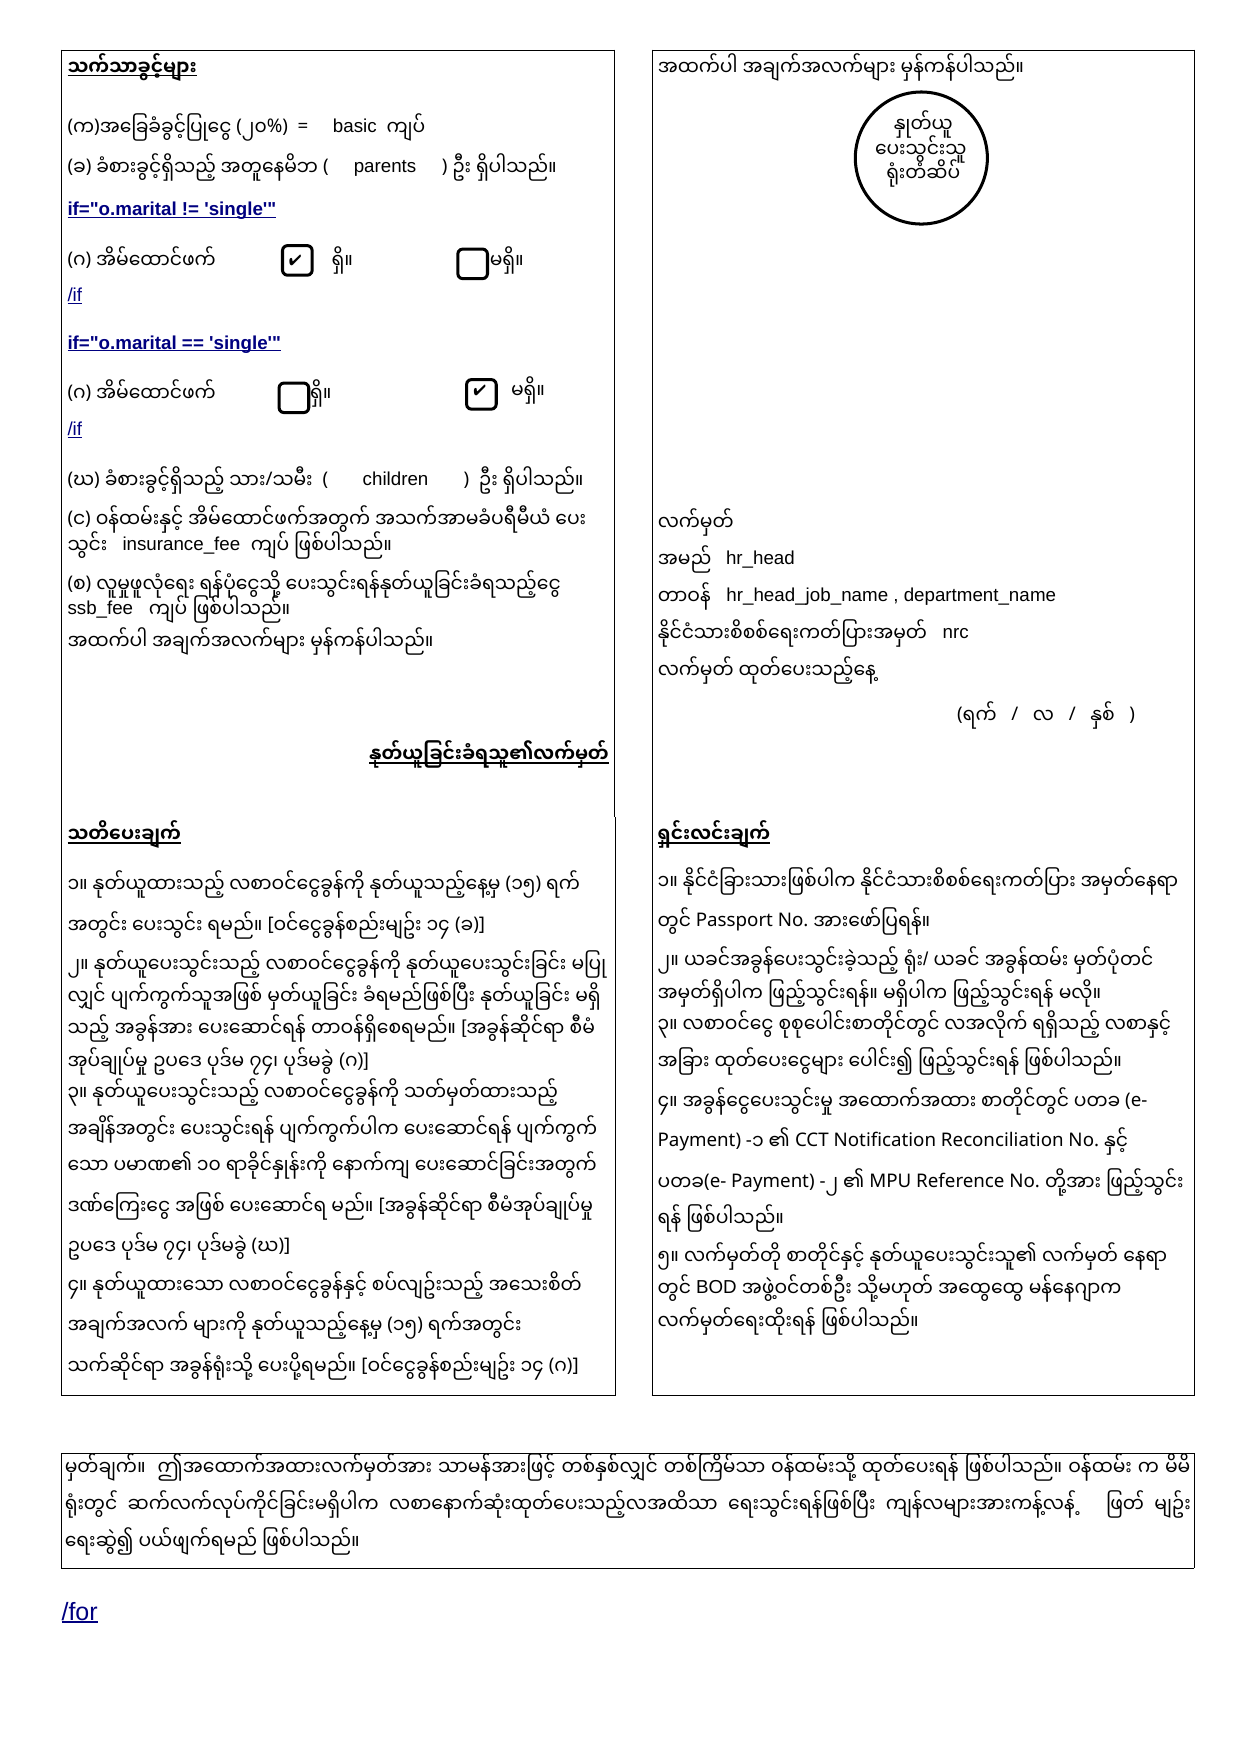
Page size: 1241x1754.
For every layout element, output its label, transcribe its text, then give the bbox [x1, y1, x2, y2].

table_cell [615, 326, 652, 373]
table_cell [653, 326, 1194, 373]
table_cell [967, 107, 1194, 192]
table_cell (င) ဝန်ထမ်းနှင့် အိမ်ထောင်ဖက်အတွက် အသက်အာမခံပရီမီယံ ပေးသွင်း insurance_fee ကျပ် ဖြစ်ပါသည်။ [62, 499, 614, 563]
table_cell ၁။ နုတ်ယူထားသည့် လစာဝင်ငွေခွန်ကို နုတ်ယူသည့်နေ့မှ (၁၅) ရက်အတွင်း ပေးသွင်း ရမည်။ [ဝင်ငွေခွန်စည်းမျဥ်း ၁၄ (ခ)] ၂။ နုတ်ယူ‌ပေးသွင်းသည့် လစာဝင်ငွေခွန်ကို နုတ်ယူ‌ပေးသွင်းခြင်း မပြုလျှင် ပျက်ကွက်သူအဖြစ် မှတ်ယူခြင်း ခံရမည်ဖြစ်ပြီး နုတ်ယူခြင်း မရှိသည့် အခွန်အား ပေးဆောင်ရန် တာဝန်ရှိစေရမည်။ [အခွန်ဆိုင်ရာ စီမံအုပ်ချုပ်မှု ဥပဒေ ပုဒ်မ ၇၄၊ ပုဒ်မခွဲ (ဂ)] ၃။ နုတ်ယူပေးသွင်းသည့် လစာဝင်‌ငွေခွန်ကို သတ်မှတ်ထားသည့် အချိန်အတွင်း ပေးသွင်းရန် ပျက်ကွက်ပါက ပေးဆောင်ရန် ပျက်ကွက်သော ပမာဏ၏ ၁၀ ရာခိုင်နှုန်းကို နောက်ကျ ပေးဆောင်ခြင်းအတွက် ဒဏ်ကြေးငွေ အဖြစ် ပေးဆောင်ရ မည်။ [အခွန်ဆိုင်ရာ စီမံအုပ်ချုပ်မှု ဥပဒေ ပုဒ်မ ၇၄၊ ပုဒ်မခွဲ (ဃ)] ၄။ နုတ်ယူထားသော လစာဝင်ငွေခွန်နှင့် စပ်လျဥ်းသည့် အသေးစိတ် အချက်အလက် များကို နုတ်ယူသည့်နေ့မှ (၁၅) ရက်အတွင်း သက်ဆိုင်ရာ အခွန်ရုံးသို့ ပေးပို့ရမည်။ [ဝင်ငွေခွန်စည်းမျဥ်း ၁၄ (ဂ)] [62, 864, 615, 1395]
table_header ရှင်းလင်းချက် [653, 817, 1194, 864]
table_cell မရှိ။ [430, 373, 614, 412]
text /for [61, 1597, 1194, 1625]
table_cell if="o.marital == 'single'" [62, 326, 614, 373]
table_cell /if [62, 413, 614, 460]
table_cell [653, 737, 1194, 777]
table_cell (ဃ) ခံစားခွင့်ရှိသည့် သား/သမီး ( children ) ဦး ရှိပါသည်။ [62, 460, 614, 499]
table_cell [615, 777, 652, 817]
table_header မှတ်ချက်။ ဤအထောက်အထားလက်မှတ်အား သာမန်အားဖြင့် တစ်နှစ်လျှင် တစ်ကြိမ်သာ ဝန်ထမ်းသို့ ထုတ်‌ပေးရန် ဖြစ်ပါသည်။ ဝန်ထမ်း က မိမိရုံးတွင် ဆက်လက်လုပ်ကိုင်ခြင်းမရှိပါက လစာနောက်ဆုံးထုတ်ပေးသည့်လအထိသာ ရေးသွင်းရန်ဖြစ်ပြီး ကျန်လများအားကန့်လန့် ဖြတ် မျဥ်းရေးဆွဲ၍ ပယ်ဖျက်ရမည် ဖြစ်ပါသည်။ [62, 1454, 1194, 1568]
table_header အထက်ပါ အချက်အလက်များ မှန်ကန်ပါသည်။ [653, 51, 1194, 107]
table_cell [615, 460, 652, 499]
table_cell [615, 624, 652, 695]
table_cell [653, 373, 1194, 412]
table_cell နှုတ်ယူ ပေးသွင်းသူ ရုံးတံဆိပ် [857, 107, 985, 192]
table_header [616, 817, 652, 864]
table_cell [615, 239, 652, 278]
table_cell [653, 413, 1194, 460]
table_cell ရှိ။ [246, 239, 430, 278]
table_cell (ရက် / လ / နှစ် ) [653, 695, 1194, 737]
table_cell [615, 499, 652, 563]
table_cell [653, 107, 876, 192]
table_cell [615, 413, 652, 460]
table_cell (ဂ) အိမ်ထောင်ဖက် [62, 239, 246, 278]
table_cell [616, 864, 652, 1395]
table_cell /if [62, 279, 614, 326]
table_header သက်သာခွင့်များ [62, 51, 614, 107]
table_cell [653, 777, 1194, 817]
table_cell [62, 777, 614, 817]
table_cell [653, 279, 1194, 326]
table_cell နုတ်ယူခြင်းခံရသူ၏လက်မှတ် [62, 737, 614, 777]
table_cell [62, 695, 614, 737]
table_cell [653, 239, 1194, 278]
table_cell [615, 146, 652, 192]
table_cell (ခ) ခံစားခွင့်ရှိသည့် အတူနေမိဘ ( parents ) ဦး ရှိပါသည်။ [62, 146, 614, 192]
table_cell [615, 695, 652, 737]
table_cell [868, 192, 975, 222]
table_cell ၁။ နိုင်ငံခြားသားဖြစ်ပါက နိုင်ငံသားစိစစ်ရေးကတ်ပြား အမှတ်နေရာတွင် Passport No. အားဖော်ပြရန်။ ၂။ ယခင်အခွန်ပေးသွင်းခဲ့သည့် ရုံး/ ယခင် အခွန်ထမ်း မှတ်ပုံတင်အမှတ်ရှိပါက ဖြည့်သွင်းရန်။ မရှိပါက ဖြည့်သွင်းရန် မလို။ ၃။ လစာဝင်ငွေ စုစုပေါင်းစာတိုင်တွင် လအလိုက် ရရှိသည့် လစာနှင့် အခြား ထုတ်ပေးငွေများ ပေါင်း၍ ဖြည့်သွင်းရန် ဖြစ်ပါသည်။ ၄။ အခွန်ငွေပေးသွင်းမှု အထောက်အထား စာတိုင်တွင် ပတခ (e- Payment) -၁ ၏ CCT Notification Reconciliation No. နှင့် ပတခ(e- Payment) -၂ ၏ MPU Reference No. တို့အား ဖြည့်သွင်းရန် ဖြစ်ပါသည်။ ၅။ လက်မှတ်တို စာတိုင်နှင့် နုတ်ယူပေးသွင်းသူ၏ လက်မှတ် နေရာတွင် BOD အဖွဲ့ဝင်တစ်ဦး သို့မဟုတ် အထွေထွေ မန်နေဂျာက လက်မှတ်ရေးထိုးရန် ဖြစ်ပါသည်။ [653, 864, 1194, 1395]
table_cell [615, 279, 652, 326]
table_cell (က)အခြေခံခွင့်ပြုငွေ (၂၀%) = basic ကျပ် [62, 107, 614, 146]
table_cell [615, 192, 652, 239]
table_cell [615, 373, 652, 412]
table_cell ရှိ။ [246, 373, 430, 412]
table_cell [653, 460, 1194, 499]
table_cell [615, 737, 652, 777]
table_cell [615, 107, 652, 146]
table_cell (စ) လူမှုဖူလုံရေး ရန်ပုံငွေသို့ ပေးသွင်းရန်နုတ်ယူခြင်းခံရသည့်ငွေ ssb_fee ကျပ် ဖြစ်ပါသည်။ [62, 564, 614, 624]
table_cell [653, 192, 1194, 239]
table_cell အထက်ပါ အချက်အလက်များ မှန်ကန်ပါသည်။ [62, 624, 614, 695]
table_cell if="o.marital != 'single'" [62, 192, 614, 239]
table_cell [615, 564, 652, 624]
table_cell လက်မှတ် အမည် hr_head တာဝန် hr_head_job_name , department_name နိုင်ငံသားစိစစ်ရေးကတ်ပြားအမှတ် nrc လက်မှတ် ထုတ်ပေးသည့်‌နေ့ [653, 499, 1194, 695]
table_header [615, 50, 652, 107]
table_cell မရှိ။ [430, 239, 614, 278]
table_cell (ဂ) အိမ်ထောင်ဖက် [62, 373, 246, 412]
table_header သတိပေးချက် [62, 817, 615, 864]
